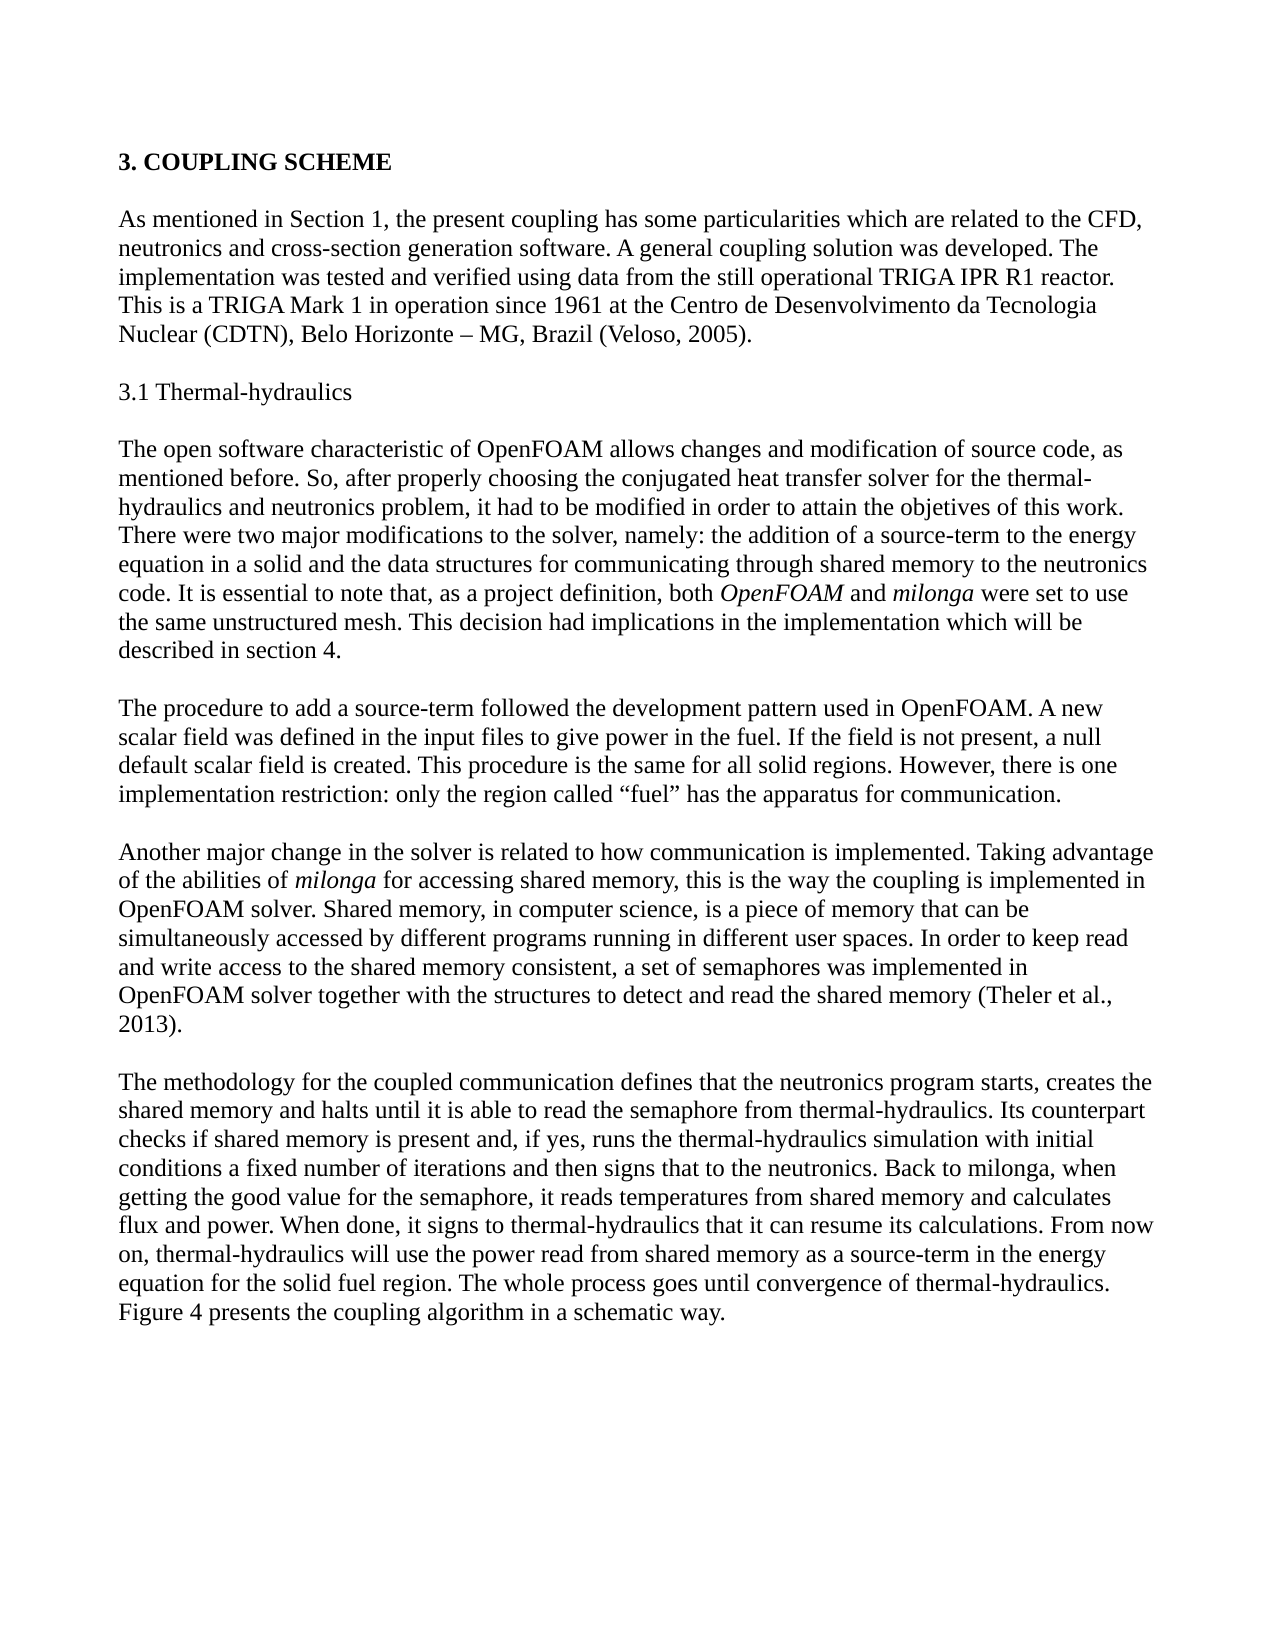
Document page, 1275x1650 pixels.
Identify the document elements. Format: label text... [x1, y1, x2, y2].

text The methodology for the coupled communication defines that the neutronics program starts, creates the shared memory and halts until it is able to read the semaphore from thermal-hydraulics. Its counterpart checks if shared memory is present and, if yes, runs the thermal-hydraulics simulation with initial conditions a fixed number of iterations and then signs that to the neutronics. Back to milonga, when getting the good value for the semaphore, it reads temperatures from shared memory and calculates flux and power. When done, it signs to thermal-hydraulics that it can resume its calculations. From now on, thermal-hydraulics will use the power read from shared memory as a source-term in the energy equation for the solid fuel region. The whole process goes until convergence of thermal-hydraulics. Figure 4 presents the coupling algorithm in a schematic way. [118, 1067, 1157, 1326]
text The open software characteristic of OpenFOAM allows changes and modification of source code, as mentioned before. So, after properly choosing the conjugated heat transfer solver for the thermal-hydraulics and neutronics problem, it had to be modified in order to attain the objetives of this work. There were two major modifications to the solver, namely: the addition of a source-term to the energy equation in a solid and the data structures for communicating through shared memory to the neutronics code. It is essential to note that, as a project definition, both OpenFOAM and milonga were set to use the same unstructured mesh. This decision had implications in the implementation which will be described in section 4. [118, 434, 1157, 664]
text 3.1 Thermal-hydraulics [118, 377, 1157, 406]
text 3. COUPLING SCHEME [118, 147, 1157, 176]
text Another major change in the solver is related to how communication is implemented. Taking advantage of the abilities of milonga for accessing shared memory, this is the way the coupling is implemented in OpenFOAM solver. Shared memory, in computer science, is a piece of memory that can be simultaneously accessed by different programs running in different user spaces. In order to keep read and write access to the shared memory consistent, a set of semaphores was implemented in OpenFOAM solver together with the structures to detect and read the shared memory (Theler et al., 2013). [118, 837, 1157, 1038]
text The procedure to add a source-term followed the development pattern used in OpenFOAM. A new scalar field was defined in the input files to give power in the fuel. If the field is not present, a null default scalar field is created. This procedure is the same for all solid regions. However, there is one implementation restriction: only the region called “fuel” has the apparatus for communication. [118, 693, 1157, 808]
text As mentioned in Section 1, the present coupling has some particularities which are related to the CFD, neutronics and cross-section generation software. A general coupling solution was developed. The implementation was tested and verified using data from the still operational TRIGA IPR R1 reactor. This is a TRIGA Mark 1 in operation since 1961 at the Centro de Desenvolvimento da Tecnologia Nuclear (CDTN), Belo Horizonte – MG, Brazil (Veloso, 2005). [118, 204, 1157, 348]
